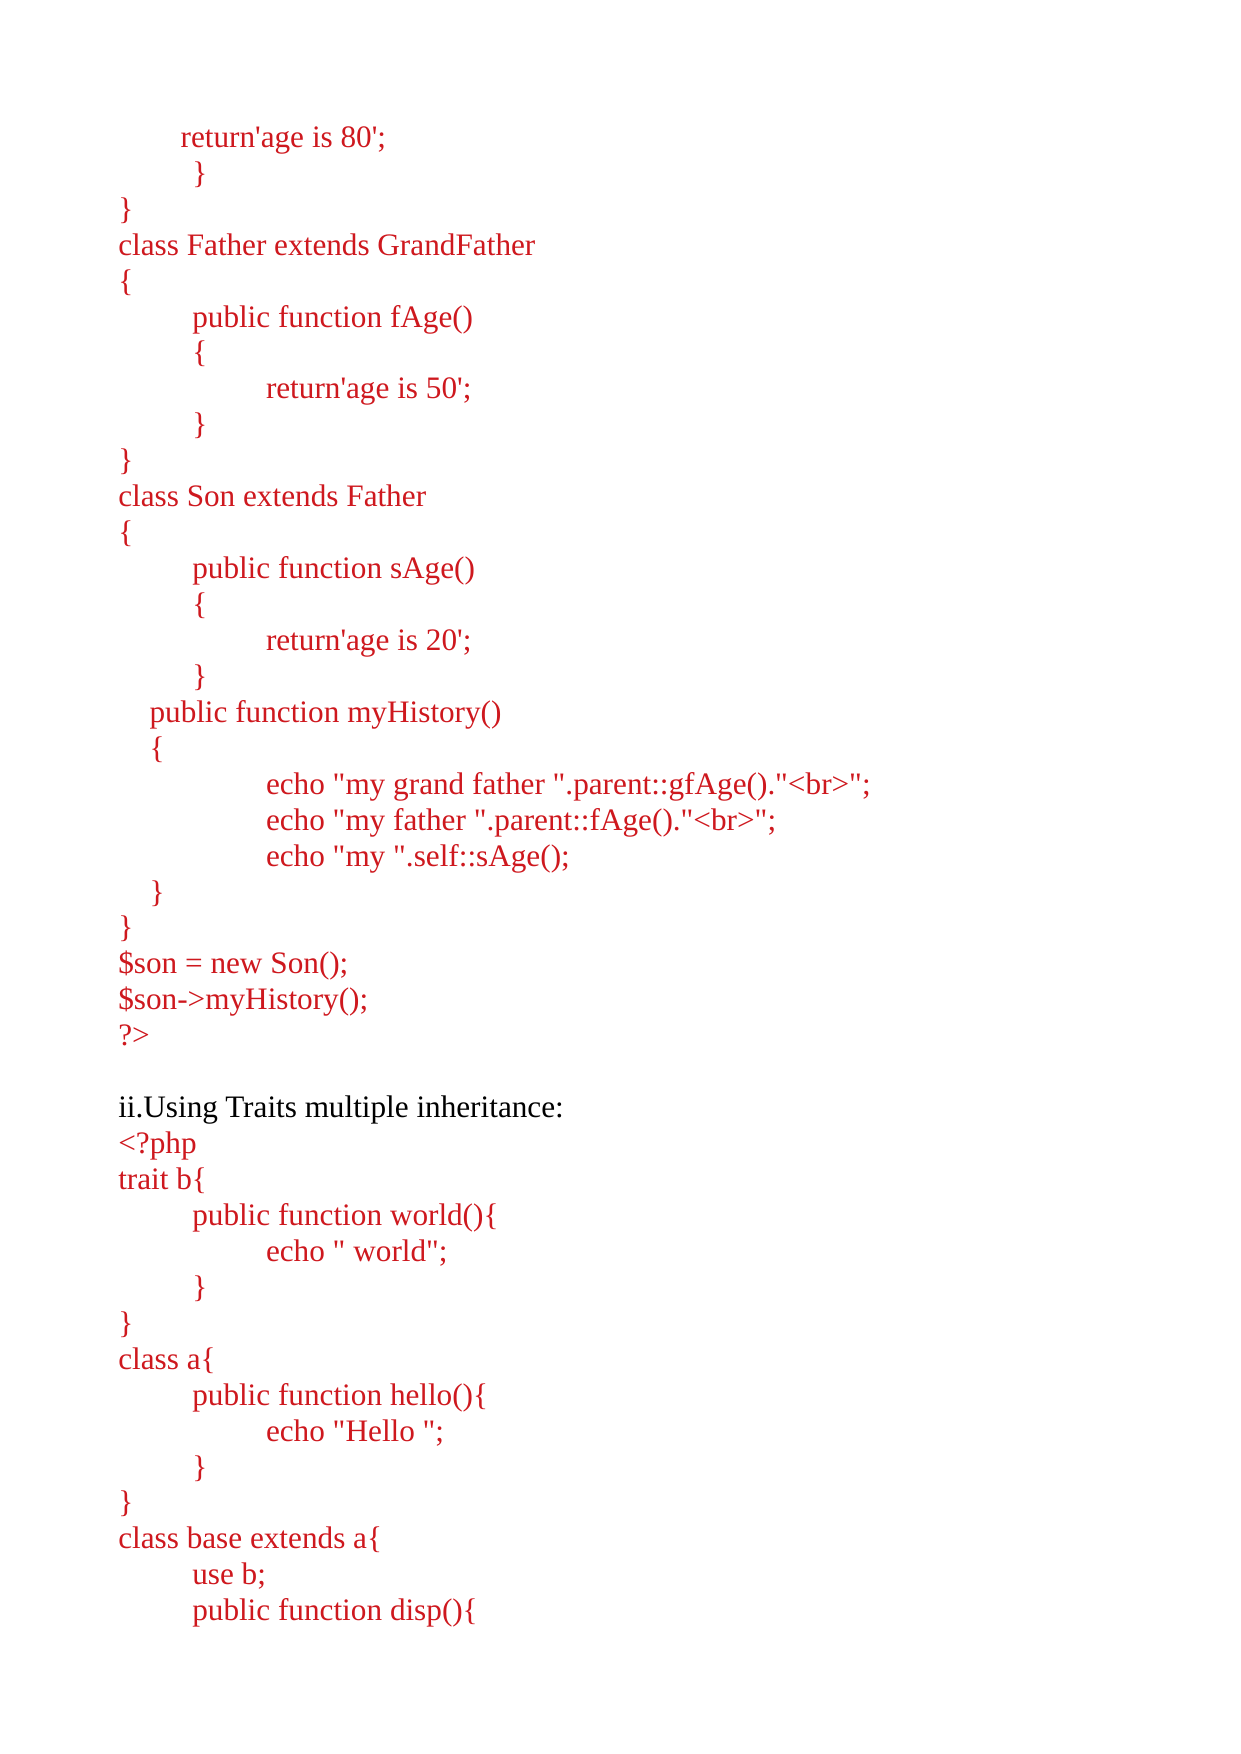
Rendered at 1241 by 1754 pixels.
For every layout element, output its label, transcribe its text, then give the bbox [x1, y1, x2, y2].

text } [118, 442, 1122, 477]
text class a{ [118, 1340, 1122, 1376]
text } [118, 873, 1122, 909]
text } [118, 1484, 1122, 1520]
text echo "my grand father ".parent::gfAge()."<br>"; [118, 765, 1122, 801]
text use b; [118, 1556, 1122, 1592]
text return'age is 50'; [118, 370, 1122, 406]
text { [118, 262, 1122, 298]
text class Son extends Father [118, 477, 1122, 513]
text { [118, 585, 1122, 621]
text <?php [118, 1124, 1122, 1160]
text class Father extends GrandFather [118, 226, 1122, 262]
text } [118, 909, 1122, 945]
text public function disp(){ [118, 1592, 1122, 1627]
text return'age is 20'; [118, 621, 1122, 657]
text echo "Hello "; [118, 1412, 1122, 1448]
text public function sAge() [118, 549, 1122, 585]
text public function myHistory() [118, 693, 1122, 729]
text ii.Using Traits multiple inheritance: [118, 1088, 1122, 1124]
text echo " world"; [118, 1232, 1122, 1268]
text ?> [118, 1017, 1122, 1052]
text class base extends a{ [118, 1520, 1122, 1556]
text { [118, 729, 1122, 765]
text echo "my ".self::sAge(); [118, 837, 1122, 873]
text echo "my father ".parent::fAge()."<br>"; [118, 801, 1122, 837]
text } [118, 1304, 1122, 1340]
text return'age is 80'; [118, 118, 1122, 154]
text { [118, 513, 1122, 549]
text public function world(){ [118, 1196, 1122, 1232]
text } [118, 406, 1122, 442]
text } [118, 657, 1122, 693]
text } [118, 190, 1122, 226]
text } [118, 1268, 1122, 1304]
text public function fAge() [118, 298, 1122, 334]
text trait b{ [118, 1160, 1122, 1196]
text } [118, 154, 1122, 190]
text { [118, 334, 1122, 370]
text public function hello(){ [118, 1376, 1122, 1412]
text $son->myHistory(); [118, 981, 1122, 1017]
text $son = new Son(); [118, 945, 1122, 981]
text } [118, 1448, 1122, 1484]
